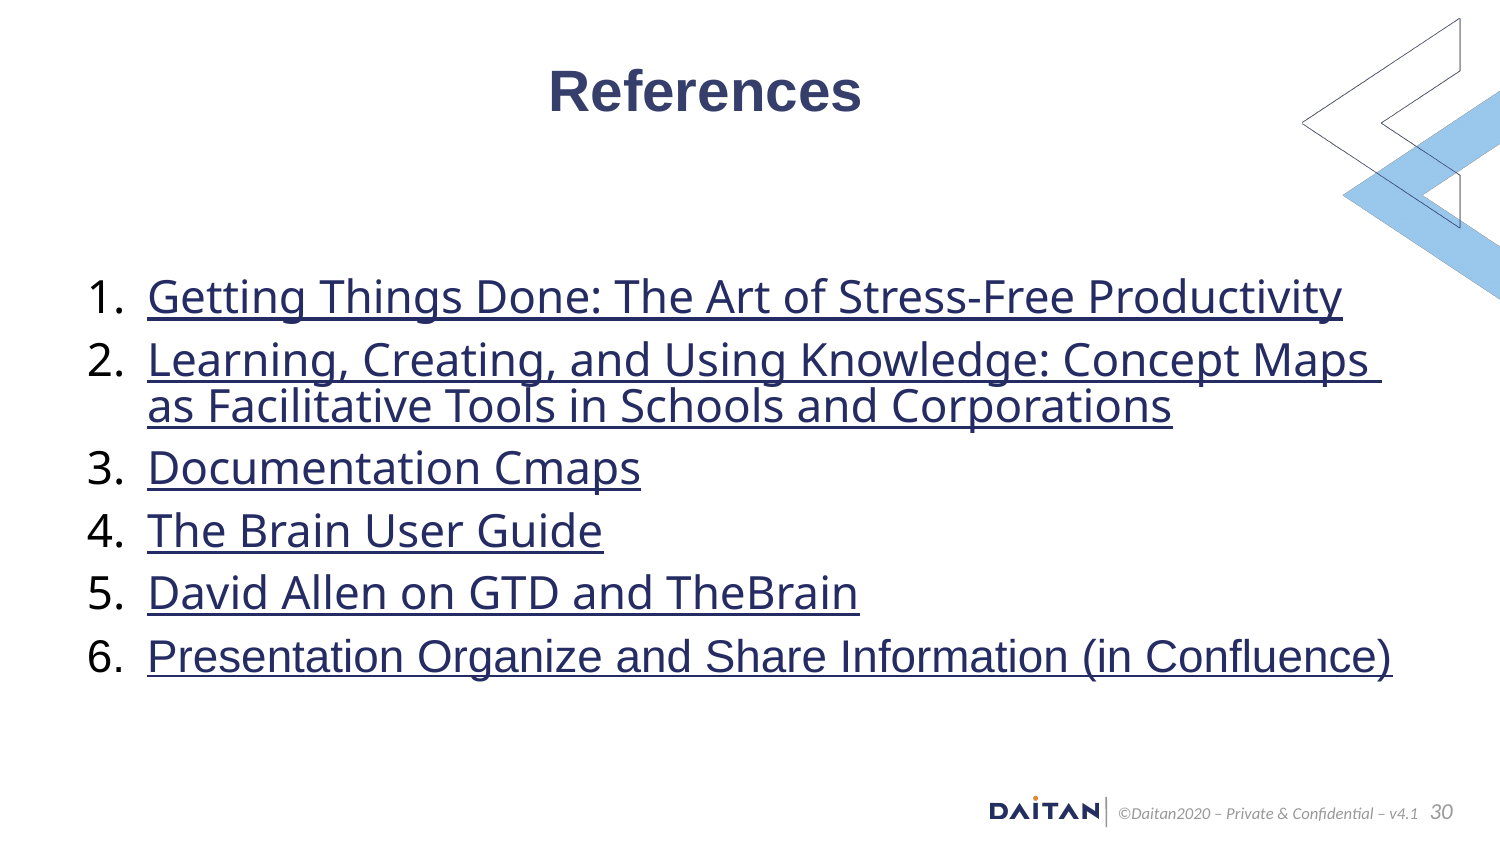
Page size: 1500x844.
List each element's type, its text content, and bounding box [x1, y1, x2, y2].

title References [537, 50, 1454, 127]
list Getting Things Done: The Art of Stress-Free Productivity Learning, Creating, and Using Knowledge: Concept Maps as Facilitative Tools in Schools and Corporations Documentation Cmaps The Brain User Guide David Allen on GTD and TheBrain Presentation Organize and Share Information (in Confluence) [57, 252, 1410, 740]
picture [990, 796, 1099, 819]
picture [1303, 19, 1500, 300]
